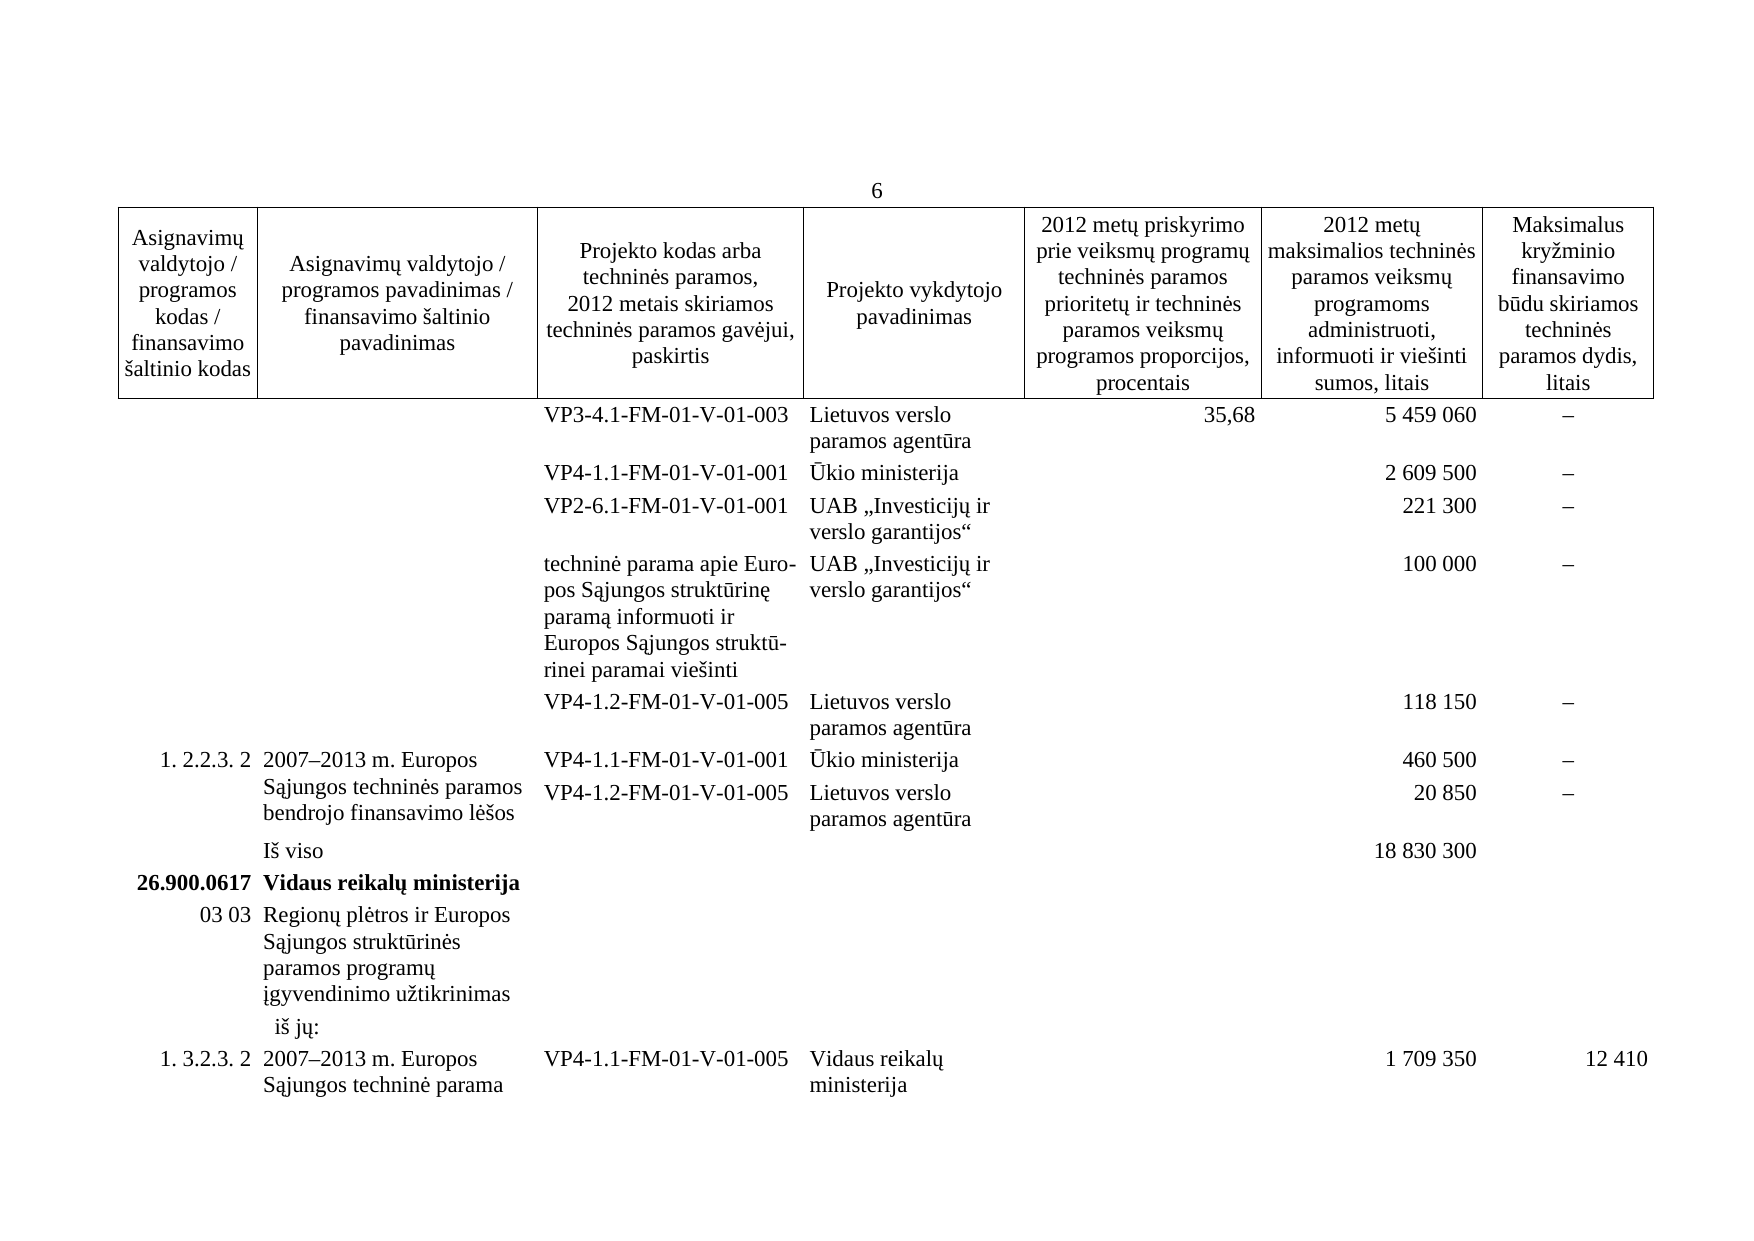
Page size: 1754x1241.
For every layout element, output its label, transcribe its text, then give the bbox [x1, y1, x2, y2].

table_cell 20 850 [1261, 776, 1482, 834]
table_cell 18 830 300 [1261, 834, 1482, 866]
table_cell [538, 834, 803, 866]
table_header Maksimalus kryžminio finansavimo būdu skiriamos techninės paramos dydis, litais [1483, 208, 1653, 398]
table_cell 1. 2.2.3. 2 [118, 744, 257, 834]
table_cell Ūkio ministerija [803, 457, 1025, 489]
table_cell 5 459 060 [1261, 399, 1482, 457]
table_cell [1261, 899, 1482, 1010]
table_cell 1. 3.2.3. 2 [118, 1042, 257, 1101]
table_header Projekto vykdytojo pavadinimas [804, 208, 1024, 398]
table_cell [1025, 1010, 1261, 1042]
table_cell [1483, 834, 1654, 866]
table_cell Regionų plėtros ir Europos Sąjungos struktūrinės paramos programų įgyvendinimo užtikrinimas [257, 899, 537, 1010]
table_cell 221 300 [1261, 489, 1482, 547]
table_cell [538, 1010, 803, 1042]
table_cell 2007–2013 m. Europos Sąjungos techninė parama [257, 1042, 537, 1101]
table_cell [803, 866, 1025, 898]
table_cell 26.900.0617 [118, 866, 257, 898]
table_cell [1261, 1010, 1482, 1042]
table_cell [118, 399, 257, 743]
table_cell [538, 899, 803, 1010]
table_cell [1025, 899, 1261, 1010]
table_cell techninė parama apie Euro­pos Sąjungos struktūrinę paramą informuoti ir Europos Sąjungos struktū­rinei paramai viešinti [538, 547, 803, 685]
table_cell [1261, 866, 1482, 898]
table_cell iš jų: [257, 1010, 537, 1042]
table_cell Lietuvos verslo paramos agentūra [803, 399, 1025, 457]
table_cell VP4-1.1-FM-01-V-01-001 [538, 457, 803, 489]
table_cell – [1483, 489, 1654, 547]
table_cell [1025, 489, 1261, 547]
table_cell [1025, 776, 1261, 834]
table_cell 460 500 [1261, 744, 1482, 776]
table_cell Vidaus reikalų ministerija [803, 1042, 1025, 1101]
table_cell – [1483, 776, 1654, 834]
table_cell [1025, 744, 1261, 776]
table_cell VP4-1.1-FM-01-V-01-001 [538, 744, 803, 776]
table_cell Vidaus reikalų ministerija [257, 866, 537, 898]
table_cell 12 410 [1483, 1042, 1654, 1101]
table_cell [257, 399, 537, 743]
table_cell – [1483, 685, 1654, 743]
table_cell VP4-1.2-FM-01-V-01-005 [538, 776, 803, 834]
table_cell [118, 834, 257, 866]
table_cell VP2-6.1-FM-01-V-01-001 [538, 489, 803, 547]
table_cell [1483, 866, 1654, 898]
table_header Asignavimų valdytojo / programos pavadinimas / finansavimo šaltinio pavadinimas [258, 208, 537, 398]
table_cell 03 03 [118, 899, 257, 1042]
table_cell Lietuvos verslo paramos agentūra [803, 776, 1025, 834]
table_cell 1 709 350 [1261, 1042, 1482, 1101]
table_cell [803, 834, 1025, 866]
table_cell [1483, 899, 1654, 1010]
table_cell VP3-4.1-FM-01-V-01-003 [538, 399, 803, 457]
table_cell [1025, 547, 1261, 685]
table_cell Ūkio ministerija [803, 744, 1025, 776]
table_cell VP4-1.2-FM-01-V-01-005 [538, 685, 803, 743]
table_cell UAB „Investicijų ir verslo garantijos“ [803, 547, 1025, 685]
table_cell UAB „Investicijų ir verslo garantijos“ [803, 489, 1025, 547]
table_cell [1025, 685, 1261, 743]
table_cell [1483, 1010, 1654, 1042]
table_cell 2 609 500 [1261, 457, 1482, 489]
table_cell [1025, 866, 1261, 898]
table_cell 35,68 [1025, 399, 1261, 457]
table_cell – [1483, 744, 1654, 776]
table_cell – [1483, 399, 1654, 457]
table_cell VP4-1.1-FM-01-V-01-005 [538, 1042, 803, 1101]
table_cell [1025, 457, 1261, 489]
table_cell [1025, 834, 1261, 866]
table_cell [1025, 1042, 1261, 1101]
table_cell [803, 899, 1025, 1010]
table_cell Iš viso [257, 834, 537, 866]
table_header Projekto kodas arba techninės paramos, 2012 metais skiriamos techninės paramos gavėjui, paskirtis [538, 208, 803, 398]
table_cell 100 000 [1261, 547, 1482, 685]
table_cell Lietuvos verslo paramos agentūra [803, 685, 1025, 743]
table_cell [803, 1010, 1025, 1042]
table_cell – [1483, 457, 1654, 489]
table_cell 2007–2013 m. Europos Sąjungos techninės paramos bendrojo finansavimo lėšos [257, 744, 537, 834]
table_cell 118 150 [1261, 685, 1482, 743]
table_cell – [1483, 547, 1654, 685]
table_header 2012 metų maksimalios techninės paramos veiksmų programoms administruoti, informuoti ir viešinti sumos, litais [1262, 208, 1482, 398]
table_cell [538, 866, 803, 898]
table_header Asignavimų valdytojo / programos kodas / finansavimo šaltinio kodas [119, 208, 257, 398]
table_header 2012 metų priskyrimo prie veiksmų programų techninės paramos prioritetų ir techninės paramos veiksmų programos proporcijos, procentais [1025, 208, 1261, 398]
